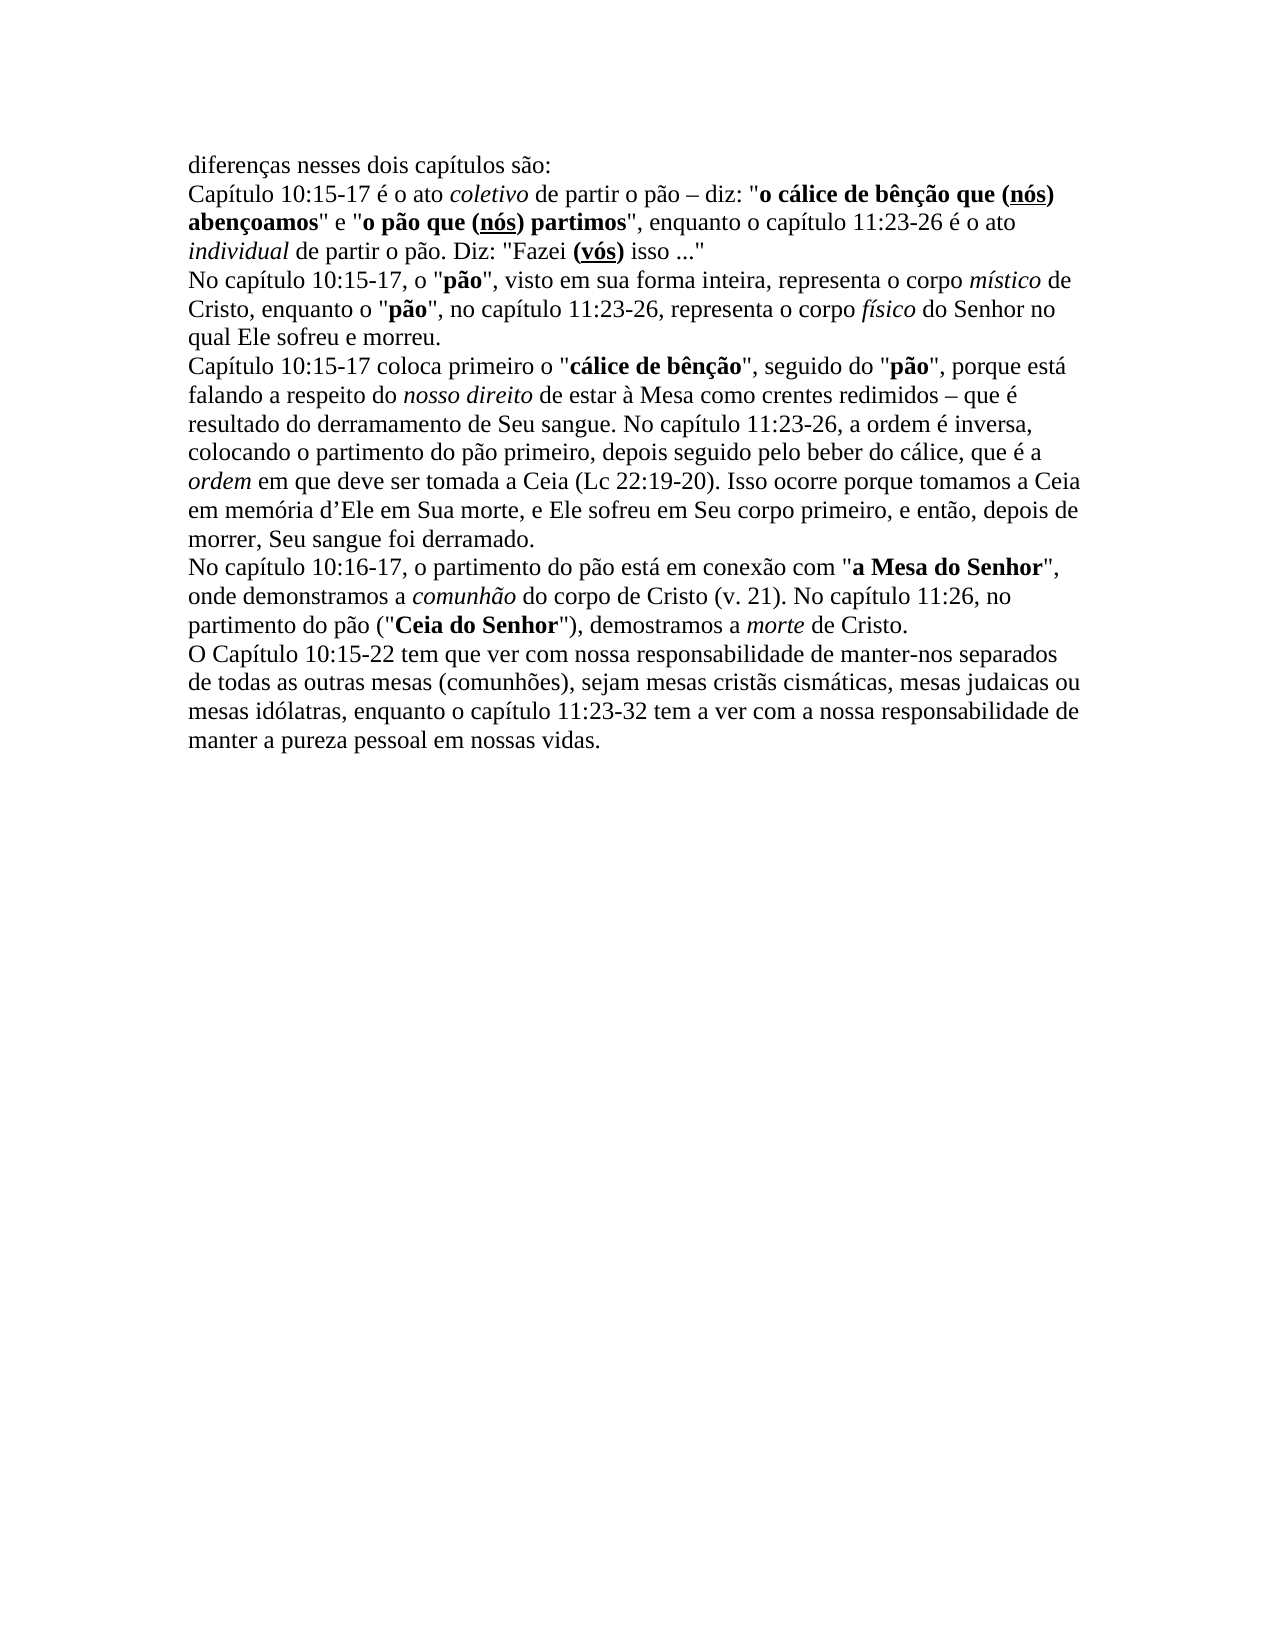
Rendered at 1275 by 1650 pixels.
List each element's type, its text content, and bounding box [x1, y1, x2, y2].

text O Capítulo 10:15-22 tem que ver com nossa responsabilidade de manter-nos separados de todas as outras mesas (comunhões), sejam mesas cristãs cismáticas, mesas judaicas ou mesas idólatras, enquanto o capítulo 11:23-32 tem a ver com a nossa responsabilidade de manter a pureza pessoal em nossas vidas. [188, 639, 1087, 754]
text No capítulo 10:15-17, o "pão", visto em sua forma inteira, representa o corpo místico de Cristo, enquanto o "pão", no capítulo 11:23-26, representa o corpo físico do Senhor no qual Ele sofreu e morreu. [188, 265, 1087, 351]
text No capítulo 10:16-17, o partimento do pão está em conexão com "a Mesa do Senhor", onde demonstramos a comunhão do corpo de Cristo (v. 21). No capítulo 11:26, no partimento do pão ("Ceia do Senhor"), demostramos a morte de Cristo. [188, 552, 1087, 639]
text diferenças nesses dois capítulos são: [188, 150, 1087, 179]
text Capítulo 10:15-17 coloca primeiro o "cálice de bênção", seguido do "pão", porque está falando a respeito do nosso direito de estar à Mesa como crentes redimidos – que é resultado do derramamento de Seu sangue. No capítulo 11:23-26, a ordem é inversa, colocando o partimento do pão primeiro, depois seguido pelo beber do cálice, que é a ordem em que deve ser tomada a Ceia (Lc 22:19-20). Isso ocorre porque tomamos a Ceia em memória d’Ele em Sua morte, e Ele sofreu em Seu corpo primeiro, e então, depois de morrer, Seu sangue foi derramado. [188, 351, 1087, 552]
text Capítulo 10:15-17 é o ato coletivo de partir o pão – diz: "o cálice de bênção que (nós) abençoamos" e "o pão que (nós) partimos", enquanto o capítulo 11:23-26 é o ato individual de partir o pão. Diz: "Fazei (vós) isso ..." [188, 179, 1087, 265]
